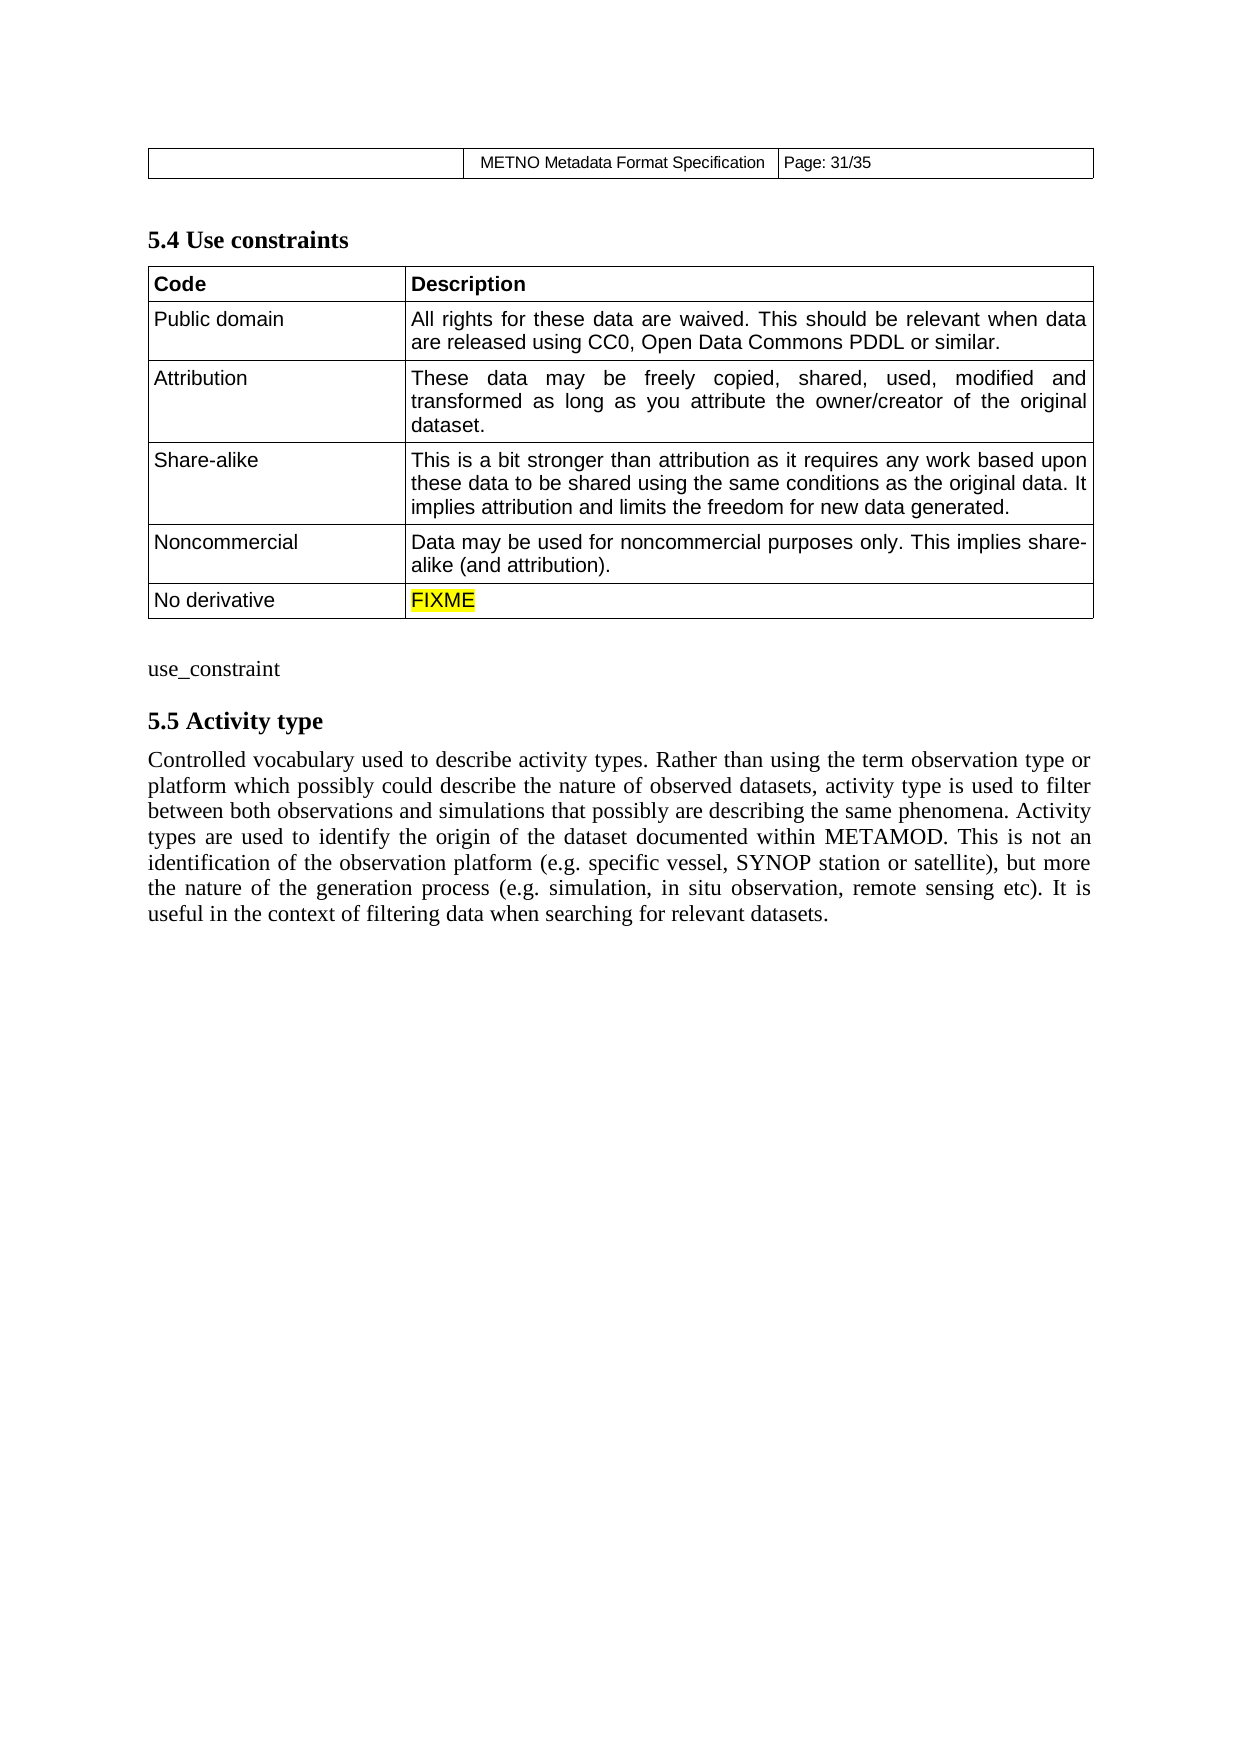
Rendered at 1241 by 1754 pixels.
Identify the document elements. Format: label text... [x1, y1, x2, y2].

table_cell Public domain [149, 302, 405, 360]
table_cell This is a bit stronger than attribution as it requires any work based upon these data to be shared using the same conditions as the original data. It implies attribution and limits the freedom for new data generated. [406, 443, 1093, 524]
table_cell FIXME [406, 584, 1093, 618]
table_cell Noncommercial [149, 525, 405, 583]
table_cell Data may be used for noncommercial purposes only. This implies share-alike (and attribution). [406, 525, 1093, 583]
table_cell No derivative [149, 584, 405, 618]
table_cell Share-alike [149, 443, 405, 524]
table_cell These data may be freely copied, shared, used, modified and transformed as long as you attribute the owner/creator of the original dataset. [406, 361, 1093, 442]
subtitle Use constraints [148, 226, 1093, 254]
table_cell Attribution [149, 361, 405, 442]
text Controlled vocabulary used to describe activity types. Rather than using the term observation type or platform which possibly could describe the nature of observed datasets, activity type is used to filter between both observations and simulations that possibly are describing the same phenomena. Activity types are used to identify the origin of the dataset documented within METAMOD. This is not an identification of the observation platform (e.g. specific vessel, SYNOP station or satellite), but more the nature of the generation process (e.g. simulation, in situ observation, remote sensing etc). It is useful in the context of filtering data when searching for relevant datasets. [148, 747, 1093, 926]
table_cell All rights for these data are waived. This should be relevant when data are released using CC0, Open Data Commons PDDL or similar. [406, 302, 1093, 360]
table_header Description [406, 267, 1093, 301]
text use_constraint [148, 656, 1093, 682]
table_header Code [149, 267, 405, 301]
subtitle Activity type [148, 707, 1093, 735]
